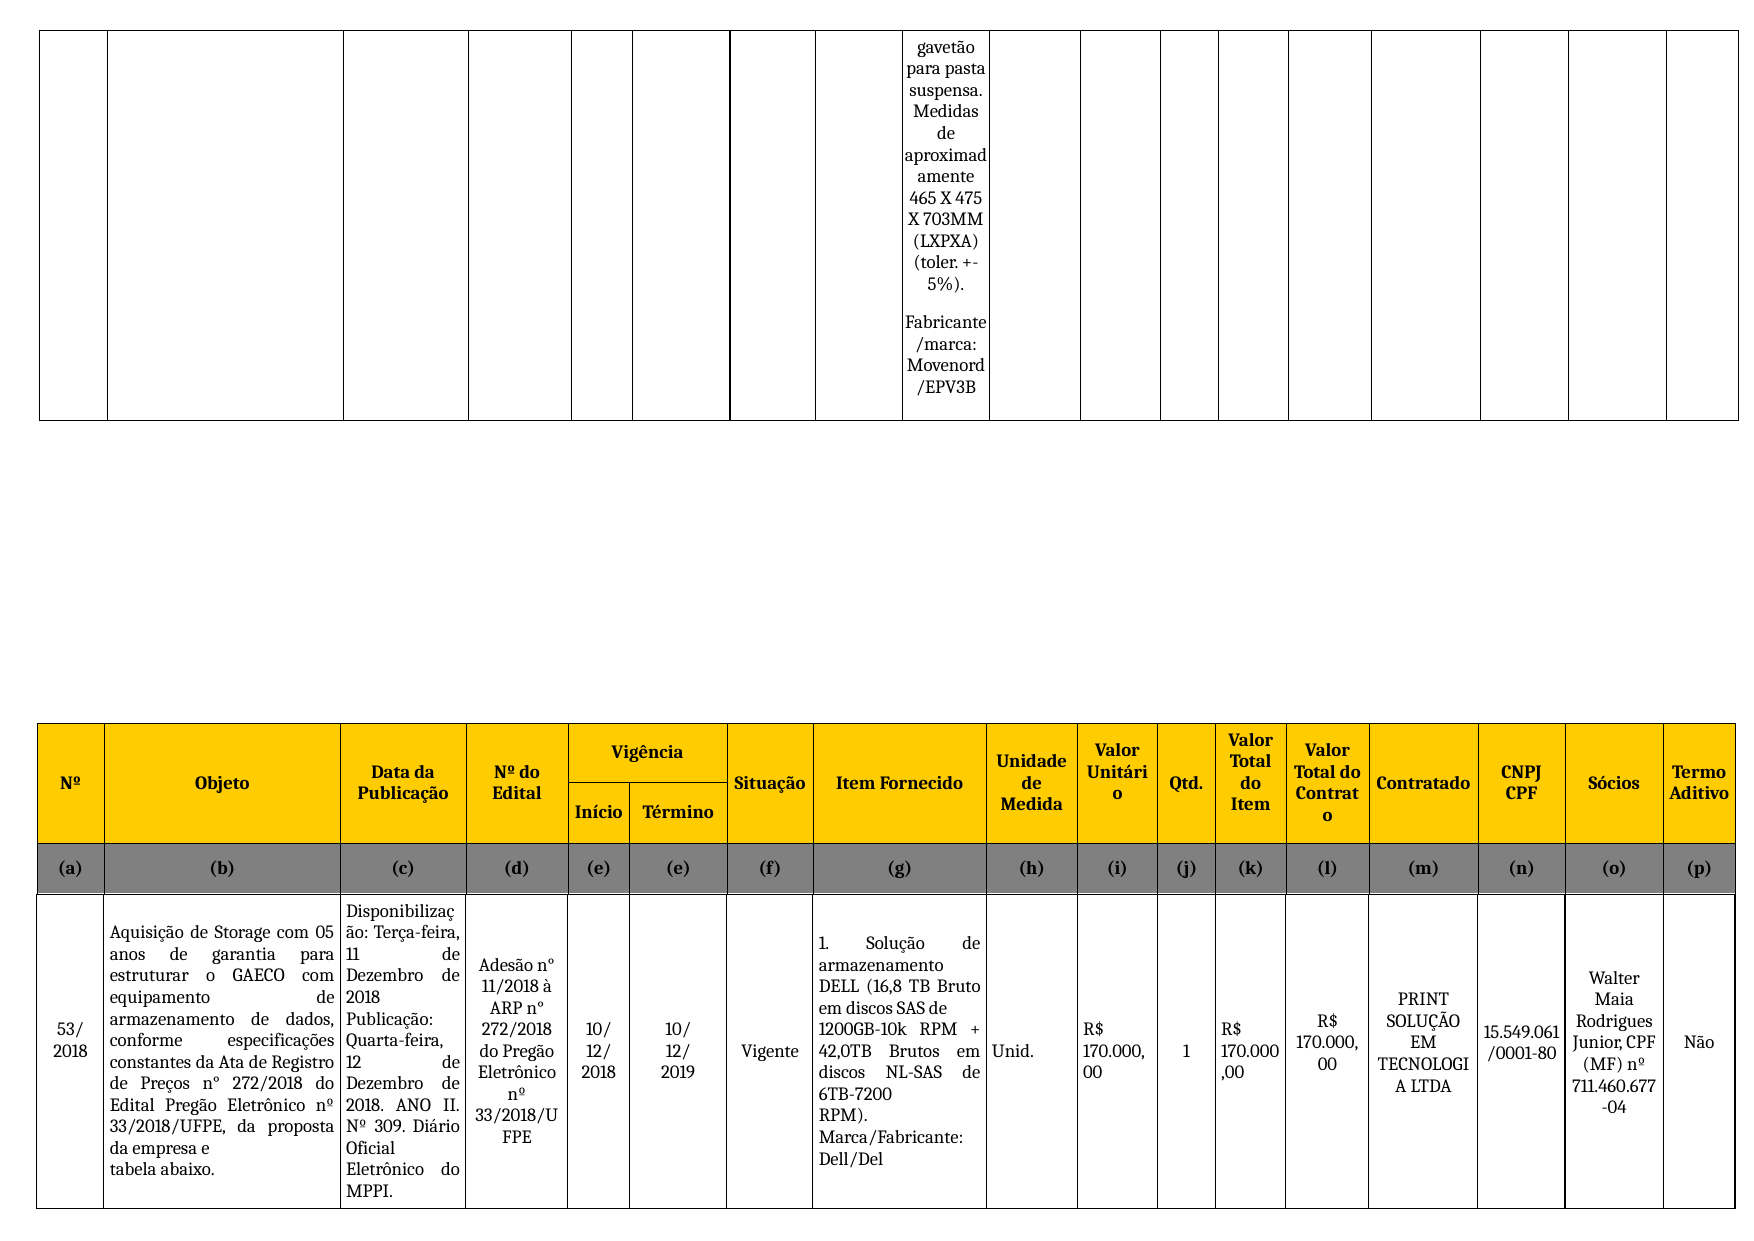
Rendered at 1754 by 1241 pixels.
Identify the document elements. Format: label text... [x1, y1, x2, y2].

table_header Valor Total do Item [1216, 724, 1286, 843]
table_cell gavetão para pasta suspensa. Medidas de aproximadamente 465 X 475 X 703MM (LXPXA) (toler. +- 5%). Fabricante/marca: Movenord/EPV3B [903, 31, 989, 420]
table_cell PRINT SOLUÇÃO EM TECNOLOGIA LTDA [1369, 895, 1477, 1208]
table_cell (a) [38, 844, 104, 893]
table_header Objeto [105, 724, 340, 843]
table_header Item Fornecido [814, 724, 986, 843]
table_cell Aquisição de Storage com 05 anos de garantia para estruturar o GAECO com equipamento de armazenamento de dados, conforme especificações constantes da Ata de Registro de Preços n° 272/2018 do Edital Pregão Eletrônico nº 33/2018/UFPE, da proposta da empresa e tabela abaixo. [104, 895, 340, 1208]
table_cell Não [1664, 895, 1734, 1208]
table_cell (c) [341, 844, 466, 893]
table_header Situação [728, 724, 813, 843]
table_cell (i) [1078, 844, 1157, 893]
table_cell [1219, 31, 1288, 420]
table_cell Vigente [727, 895, 812, 1208]
table_header Nº [38, 724, 104, 843]
table_cell Disponibilização: Terça-feira, 11 de Dezembro de 2018 Publicação: Quarta-feira, 12 de Dezembro de 2018. ANO II. Nº 309. Diário Oficial Eletrônico do MPPI. [341, 895, 465, 1208]
table_cell 1. Solução de armazenamento DELL (16,8 TB Bruto em discos SAS de 1200GB-10k RPM + 42,0TB Brutos em discos NL-SAS de 6TB-7200 RPM). Marca/Fabricante: Dell/Del [813, 895, 986, 1208]
table_cell 15.549.061/0001-80 [1478, 895, 1564, 1208]
table_cell (e) [569, 844, 629, 893]
table_cell (j) [1158, 844, 1215, 893]
table_header Nº do Edital [467, 724, 568, 843]
table_cell Unid. [987, 895, 1077, 1208]
table_cell [1289, 31, 1371, 420]
table_header Data da Publicação [341, 724, 466, 843]
table_header Qtd. [1158, 724, 1215, 843]
table_cell [1667, 31, 1738, 420]
table_cell [572, 31, 632, 420]
table_cell [1569, 31, 1666, 420]
table_header CNPJ CPF [1479, 724, 1565, 843]
table_cell (o) [1566, 844, 1663, 893]
table_header Sócios [1566, 724, 1663, 843]
table_cell (g) [814, 844, 986, 893]
table_cell [108, 31, 343, 420]
table_cell 1 [1158, 895, 1215, 1208]
table_cell (h) [987, 844, 1077, 893]
table_cell 10/ 12/ 2018 [568, 895, 629, 1208]
table_header Valor Unitário [1078, 724, 1157, 843]
table_cell 10/ 12/ 2019 [630, 895, 726, 1208]
table_cell R$ 170.000,00 [1286, 895, 1368, 1208]
table_cell (k) [1216, 844, 1286, 893]
table_cell Adesão n° 11/2018 à ARP n° 272/2018 do Pregão Eletrônico nº 33/2018/UFPE [466, 895, 567, 1208]
table_cell [40, 31, 107, 420]
table_cell [1372, 31, 1480, 420]
table_cell [731, 31, 815, 420]
table_header Unidade de Medida [987, 724, 1077, 843]
table_cell (d) [467, 844, 568, 893]
table_cell (b) [105, 844, 340, 893]
table_cell Término [630, 783, 727, 843]
table_header Valor Total do Contrato [1287, 724, 1369, 843]
table_header Vigência [569, 724, 727, 782]
table_cell [633, 31, 729, 420]
table_cell (l) [1287, 844, 1369, 893]
table_cell [344, 31, 468, 420]
table_header Contratado [1370, 724, 1478, 843]
table_cell [1481, 31, 1568, 420]
table_cell 53/ 2018 [37, 895, 103, 1208]
table_cell [1161, 31, 1218, 420]
table_cell (m) [1370, 844, 1478, 893]
table_cell [990, 31, 1080, 420]
table_cell [816, 31, 902, 420]
table_cell Walter Maia Rodrigues Junior, CPF (MF) nº 711.460.677-04 [1566, 895, 1663, 1208]
table_cell [1081, 31, 1160, 420]
table_cell (p) [1664, 844, 1735, 893]
table_cell R$ 170.000,00 [1078, 895, 1157, 1208]
table_cell Início [569, 783, 629, 843]
table_header Termo Aditivo [1664, 724, 1735, 843]
table_cell (f) [728, 844, 813, 893]
table_cell (n) [1479, 844, 1565, 893]
table_cell [469, 31, 571, 420]
table_cell R$ 170.000,00 [1216, 895, 1285, 1208]
table_cell (e) [630, 844, 727, 893]
